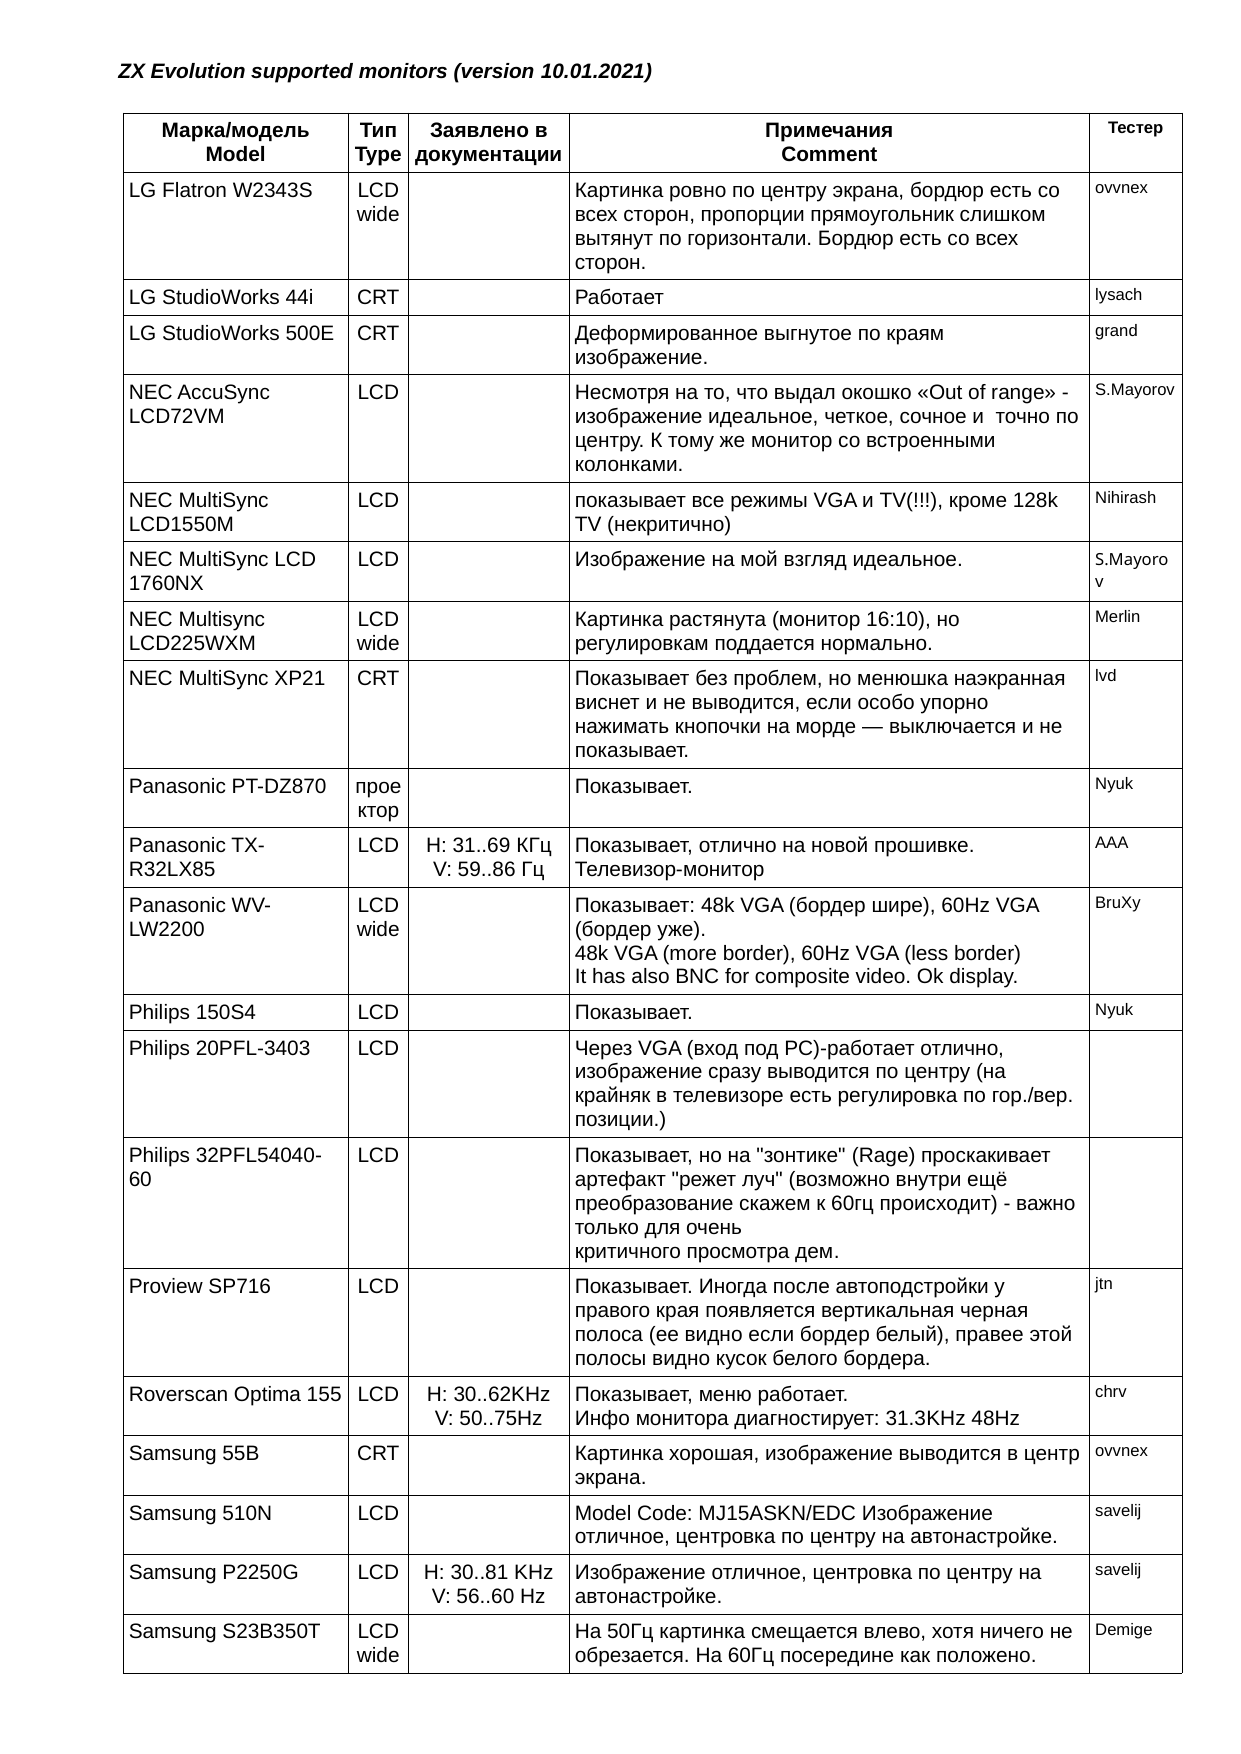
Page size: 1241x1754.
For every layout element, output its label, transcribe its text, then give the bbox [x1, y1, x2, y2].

table_cell [409, 483, 569, 541]
table_cell Картинка хорошая, изображение выводится в центр экрана. [570, 1436, 1089, 1494]
table_cell Изображение отличное, центровка по центру на автонастройке. [570, 1555, 1089, 1613]
table_cell CRT [349, 280, 408, 315]
table_cell savelij [1090, 1555, 1182, 1613]
table_cell Картинка растянута (монитор 16:10), но регулировкам поддается нормально. [570, 602, 1089, 660]
table_cell LCD wide [349, 1615, 408, 1673]
table_header Примечания Comment [570, 114, 1089, 172]
table_cell Показывает, меню работает. Инфо монитора диагностирует: 31.3KHz 48Hz [570, 1377, 1089, 1435]
table_cell NEC MultiSync XP21 [124, 661, 348, 768]
table_cell [409, 888, 569, 994]
table_cell jtn [1090, 1269, 1182, 1376]
table_cell BruXy [1090, 888, 1182, 994]
table_cell savelij [1090, 1496, 1182, 1554]
table_cell [409, 602, 569, 660]
table_cell H: 30..81 KHz V: 56..60 Hz [409, 1555, 569, 1613]
table_cell CRT [349, 661, 408, 768]
table_cell LCD [349, 995, 408, 1029]
table_cell Nyuk [1090, 769, 1182, 827]
table_cell Деформированное выгнутое по краям изображение. [570, 316, 1089, 374]
table_cell [409, 995, 569, 1029]
table_cell ovvnex [1090, 1436, 1182, 1494]
table_cell Nyuk [1090, 995, 1182, 1029]
table_cell [409, 1138, 569, 1268]
table_cell Model Code: MJ15ASKN/EDC Изображение отличное, центровка по центру на автонастройке. [570, 1496, 1089, 1554]
table_cell NEC Multisync LCD225WXM [124, 602, 348, 660]
table_cell [409, 375, 569, 482]
table_header Заявлено в документации [409, 114, 569, 172]
table_cell Изображение на мой взгляд идеальное. [570, 542, 1089, 601]
table_cell [409, 1031, 569, 1137]
table_cell [409, 661, 569, 768]
table_cell Philips 32PFL54040-60 [124, 1138, 348, 1268]
table_cell Показывает без проблем, но менюшка наэкранная виснет и не выводится, если особо упорно нажимать кнопочки на морде — выключается и не показывает. [570, 661, 1089, 768]
table_cell LCD [349, 828, 408, 887]
table_cell Показывает. Иногда после автоподстройки у правого края появляется вертикальная черная полоса (ее видно если бордер белый), правее этой полосы видно кусок белого бордера. [570, 1269, 1089, 1376]
table_cell LCD [349, 483, 408, 541]
table_cell LCD [349, 1496, 408, 1554]
table_cell Картинка ровно по центру экрана, бордюр есть со всех сторон, пропорции прямоугольник слишком вытянут по горизонтали. Бордюр есть со всех сторон. [570, 173, 1089, 279]
table_cell LCD wide [349, 602, 408, 660]
table_cell CRT [349, 1436, 408, 1494]
table_cell lvd [1090, 661, 1182, 768]
table_cell LG Flatron W2343S [124, 173, 348, 279]
table_cell На 50Гц картинка смещается влево, хотя ничего не обрезается. На 60Гц посередине как положено. [570, 1615, 1089, 1673]
table_cell LCD [349, 1138, 408, 1268]
table_cell [409, 1615, 569, 1673]
table_cell Panasonic TX-R32LX85 [124, 828, 348, 887]
table_cell Работает [570, 280, 1089, 315]
table_cell NEC AccuSync LCD72VM [124, 375, 348, 482]
table_cell LCD [349, 542, 408, 601]
table_cell LCD [349, 1377, 408, 1435]
table_cell LCD [349, 1031, 408, 1137]
table_cell Показывает, отлично на новой прошивке. Телевизор-монитор [570, 828, 1089, 887]
table_cell lysach [1090, 280, 1182, 315]
table_cell chrv [1090, 1377, 1182, 1435]
table_cell Panasonic WV-LW2200 [124, 888, 348, 994]
table_cell Samsung P2250G [124, 1555, 348, 1613]
table_cell Merlin [1090, 602, 1182, 660]
table_cell Показывает. [570, 769, 1089, 827]
table_cell [409, 1496, 569, 1554]
table_cell NEC MultiSync LCD 1760NX [124, 542, 348, 601]
table_cell [409, 316, 569, 374]
table_cell Показывает. [570, 995, 1089, 1029]
table_cell Roverscan Optima 155 [124, 1377, 348, 1435]
table_cell [1090, 1138, 1182, 1268]
table_cell [409, 1436, 569, 1494]
table_cell S.Mayorov [1090, 542, 1182, 601]
table_cell ovvnex [1090, 173, 1182, 279]
table_cell LCD wide [349, 888, 408, 994]
table_cell CRT [349, 316, 408, 374]
table_header Тестер [1090, 114, 1182, 172]
table_cell [409, 280, 569, 315]
table_cell Philips 20PFL-3403 [124, 1031, 348, 1137]
table_cell Показывает, но на "зонтике" (Rage) проскакивает артефакт "режет луч" (возможно внутри ещё преобразование скажем к 60гц происходит) - важно только для очень критичного просмотра дем. [570, 1138, 1089, 1268]
table_cell [409, 542, 569, 601]
table_cell Nihirash [1090, 483, 1182, 541]
table_header Марка/модель Model [124, 114, 348, 172]
table_cell Несмотря на то, что выдал окошко «Out of range» - изображение идеальное, четкое, сочное и точно по центру. К тому же монитор со встроенными колонками. [570, 375, 1089, 482]
table_cell [409, 173, 569, 279]
table_header Тип Type [349, 114, 408, 172]
table_cell S.Mayorov [1090, 375, 1182, 482]
table_cell Demige [1090, 1615, 1182, 1673]
table_cell Samsung S23B350T [124, 1615, 348, 1673]
table_cell Samsung 55B [124, 1436, 348, 1494]
table_cell Показывает: 48k VGA (бордер шире), 60Hz VGA (бордер уже). 48k VGA (more border), 60Hz VGA (less border) It has also BNC for composite video. Ok display. [570, 888, 1089, 994]
table_cell [409, 1269, 569, 1376]
table_cell LCD [349, 1555, 408, 1613]
table_cell Proview SP716 [124, 1269, 348, 1376]
table_cell LCD wide [349, 173, 408, 279]
table_cell H: 31..69 КГц V: 59..86 Гц [409, 828, 569, 887]
table_cell [409, 769, 569, 827]
table_cell LG StudioWorks 44i [124, 280, 348, 315]
table_cell NEC MultiSync LCD1550M [124, 483, 348, 541]
table_cell показывает все режимы VGA и TV(!!!), кроме 128k TV (некритично) [570, 483, 1089, 541]
table_cell AAA [1090, 828, 1182, 887]
table_cell [1090, 1031, 1182, 1137]
table_cell Panasonic PT-DZ870 [124, 769, 348, 827]
table_cell LCD [349, 1269, 408, 1376]
table_cell grand [1090, 316, 1182, 374]
table_cell Через VGA (вход под PC)-работает отлично, изображение сразу выводится по центру (на крайняк в телевизоре есть регулировка по гор./вер. позиции.) [570, 1031, 1089, 1137]
table_cell H: 30..62KHz V: 50..75Hz [409, 1377, 569, 1435]
table_cell Samsung 510N [124, 1496, 348, 1554]
table_cell LG StudioWorks 500E [124, 316, 348, 374]
table_cell Philips 150S4 [124, 995, 348, 1029]
table_cell LCD [349, 375, 408, 482]
table_cell проектор [349, 769, 408, 827]
